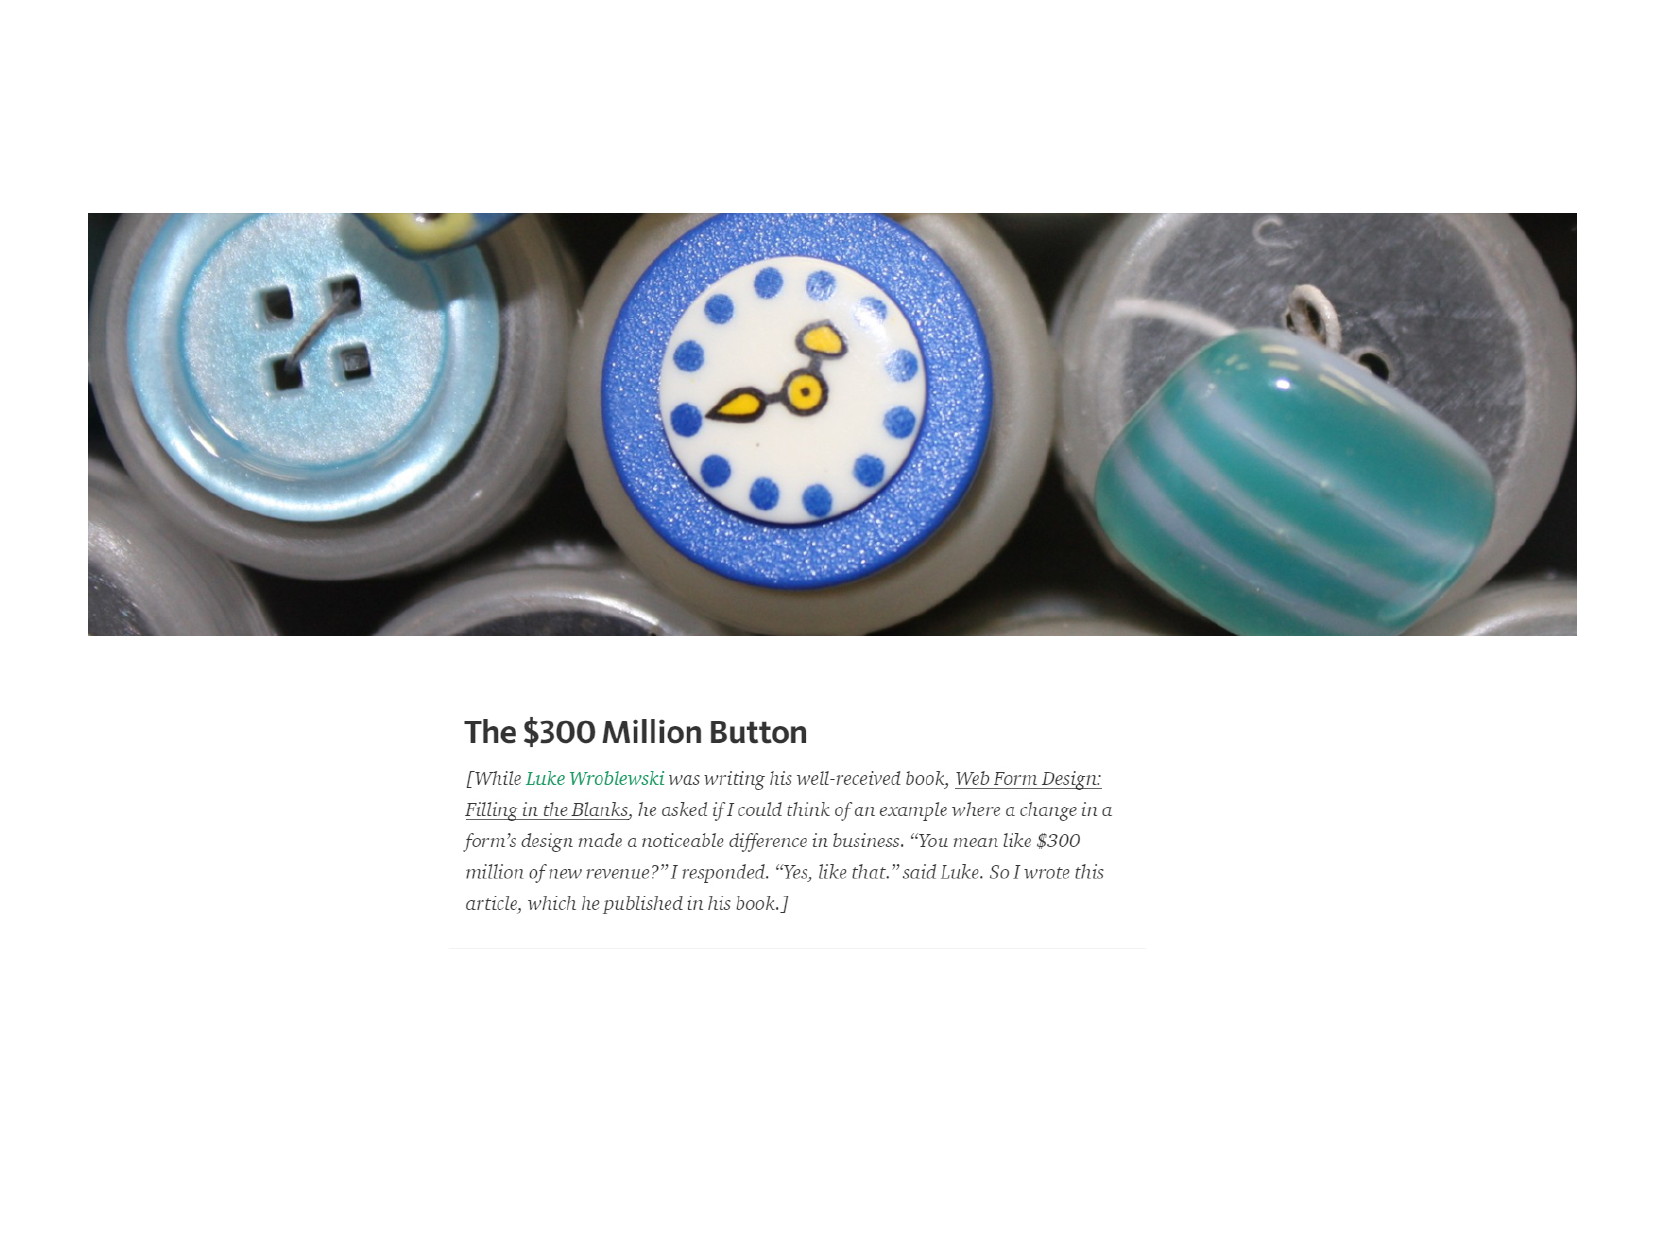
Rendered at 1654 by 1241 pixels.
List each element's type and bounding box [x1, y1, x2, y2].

picture [88, 213, 1577, 949]
